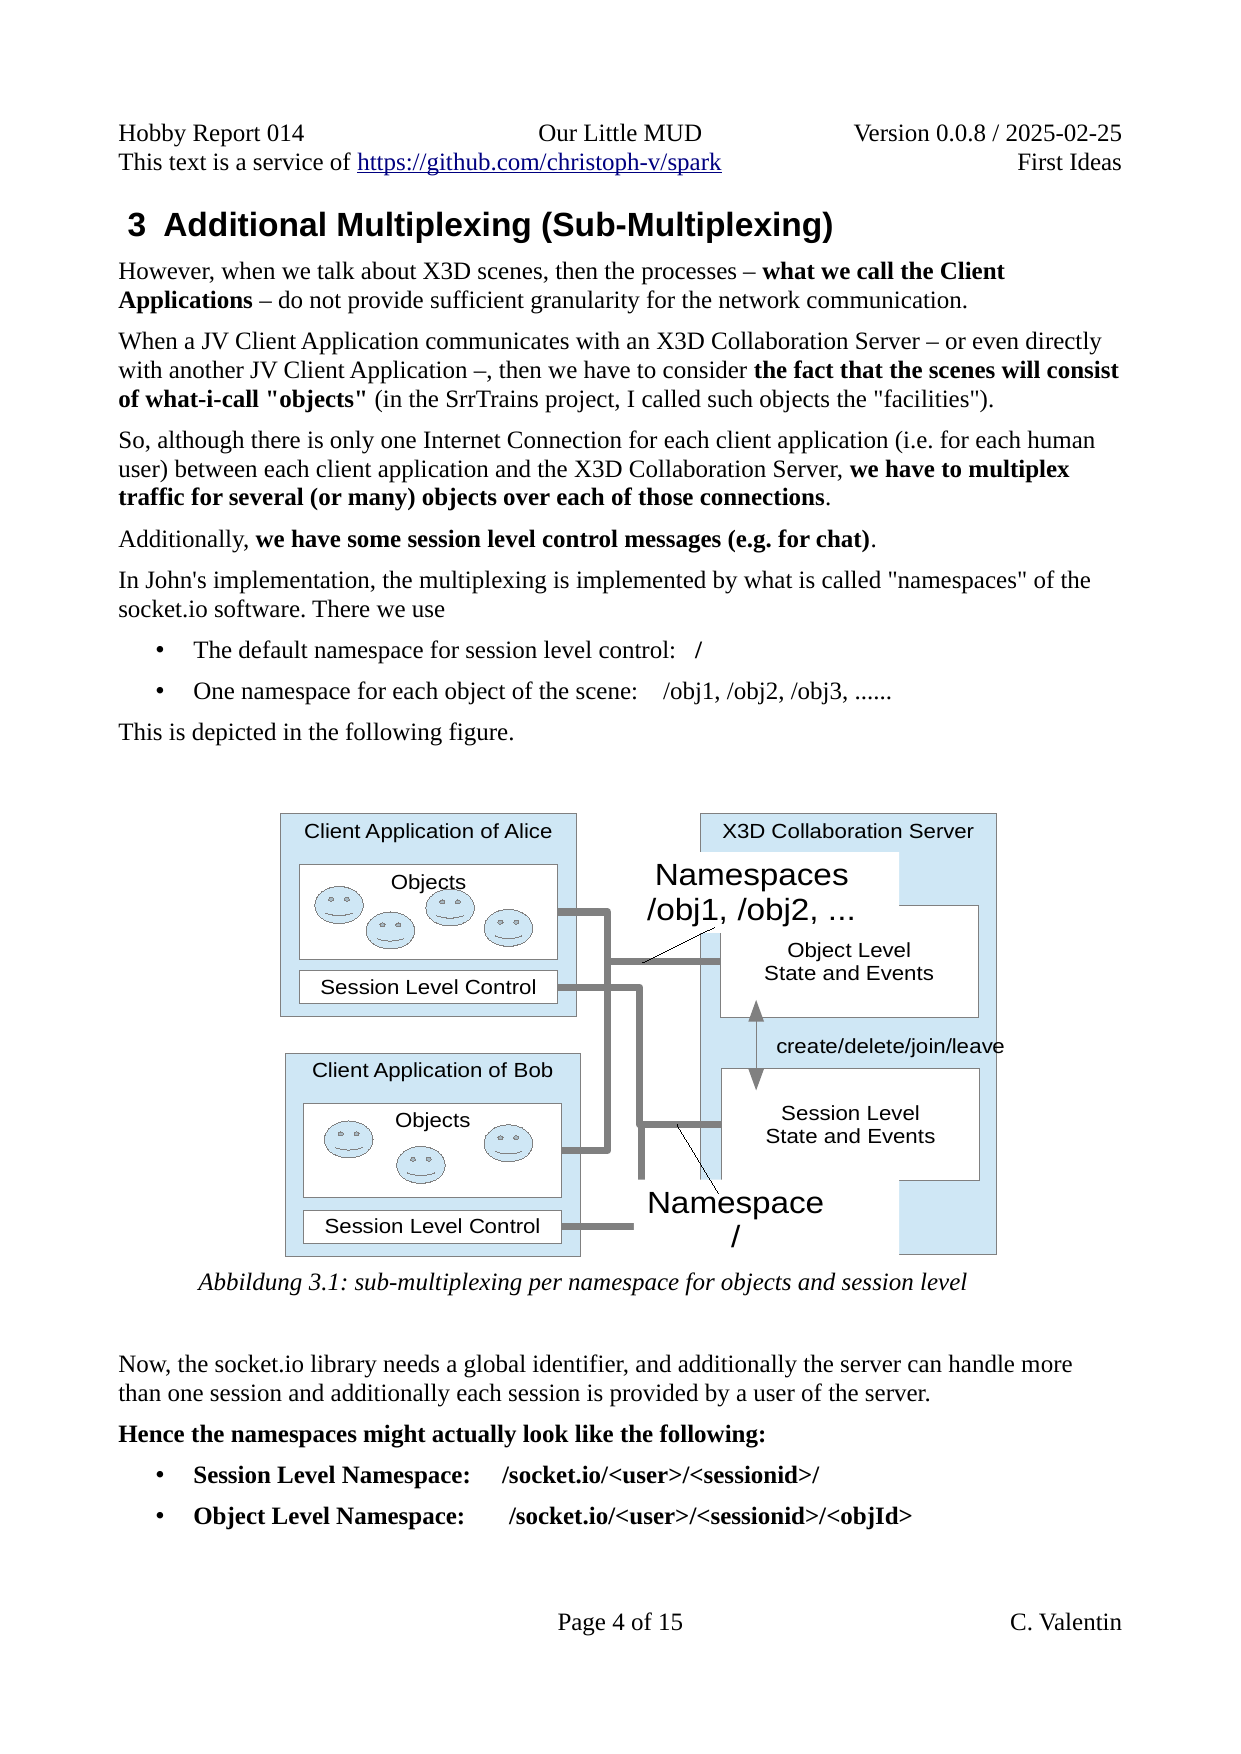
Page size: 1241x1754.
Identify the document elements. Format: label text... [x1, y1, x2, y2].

text Hence the namespaces might actually look like the following: [118, 1419, 1122, 1448]
list Object Level Namespace: /socket.io/<user>/<sessionid>/<objId> [156, 1501, 1122, 1530]
subtitle Additional Multiplexing (Sub-Multiplexing) [118, 205, 1122, 244]
text However, when we talk about X3D scenes, then the processes – what we call the Client Applications – do not provide sufficient granularity for the network communication. [118, 256, 1122, 314]
list Session Level Namespace: /socket.io/<user>/<sessionid>/ [156, 1460, 1122, 1489]
text This is depicted in the following figure. [118, 717, 1122, 746]
text In John's implementation, the multiplexing is implemented by what is called "namespaces" of the socket.io software. There we use [118, 565, 1122, 622]
text Abbildung 3.1: sub-multiplexing per namespace for objects and session level [198, 783, 1042, 1296]
text Additionally, we have some session level control messages (e.g. for chat). [118, 524, 1122, 552]
list The default namespace for session level control: / [156, 635, 1122, 664]
text When a JV Client Application communicates with an X3D Collaboration Server – or even directly with another JV Client Application –, then we have to consider the fact that the scenes will consist of what-i-call "objects" (in the SrrTrains project, I called such objects the "facilities"). [118, 326, 1122, 412]
list One namespace for each object of the scene: /obj1, /obj2, /obj3, ...... [156, 676, 1122, 705]
text Now, the socket.io library needs a global identifier, and additionally the server can handle more than one session and additionally each session is provided by a user of the server. [118, 1349, 1122, 1406]
text So, although there is only one Internet Connection for each client application (i.e. for each human user) between each client application and the X3D Collaboration Server, we have to multiplex traffic for several (or many) objects over each of those connections. [118, 425, 1122, 511]
